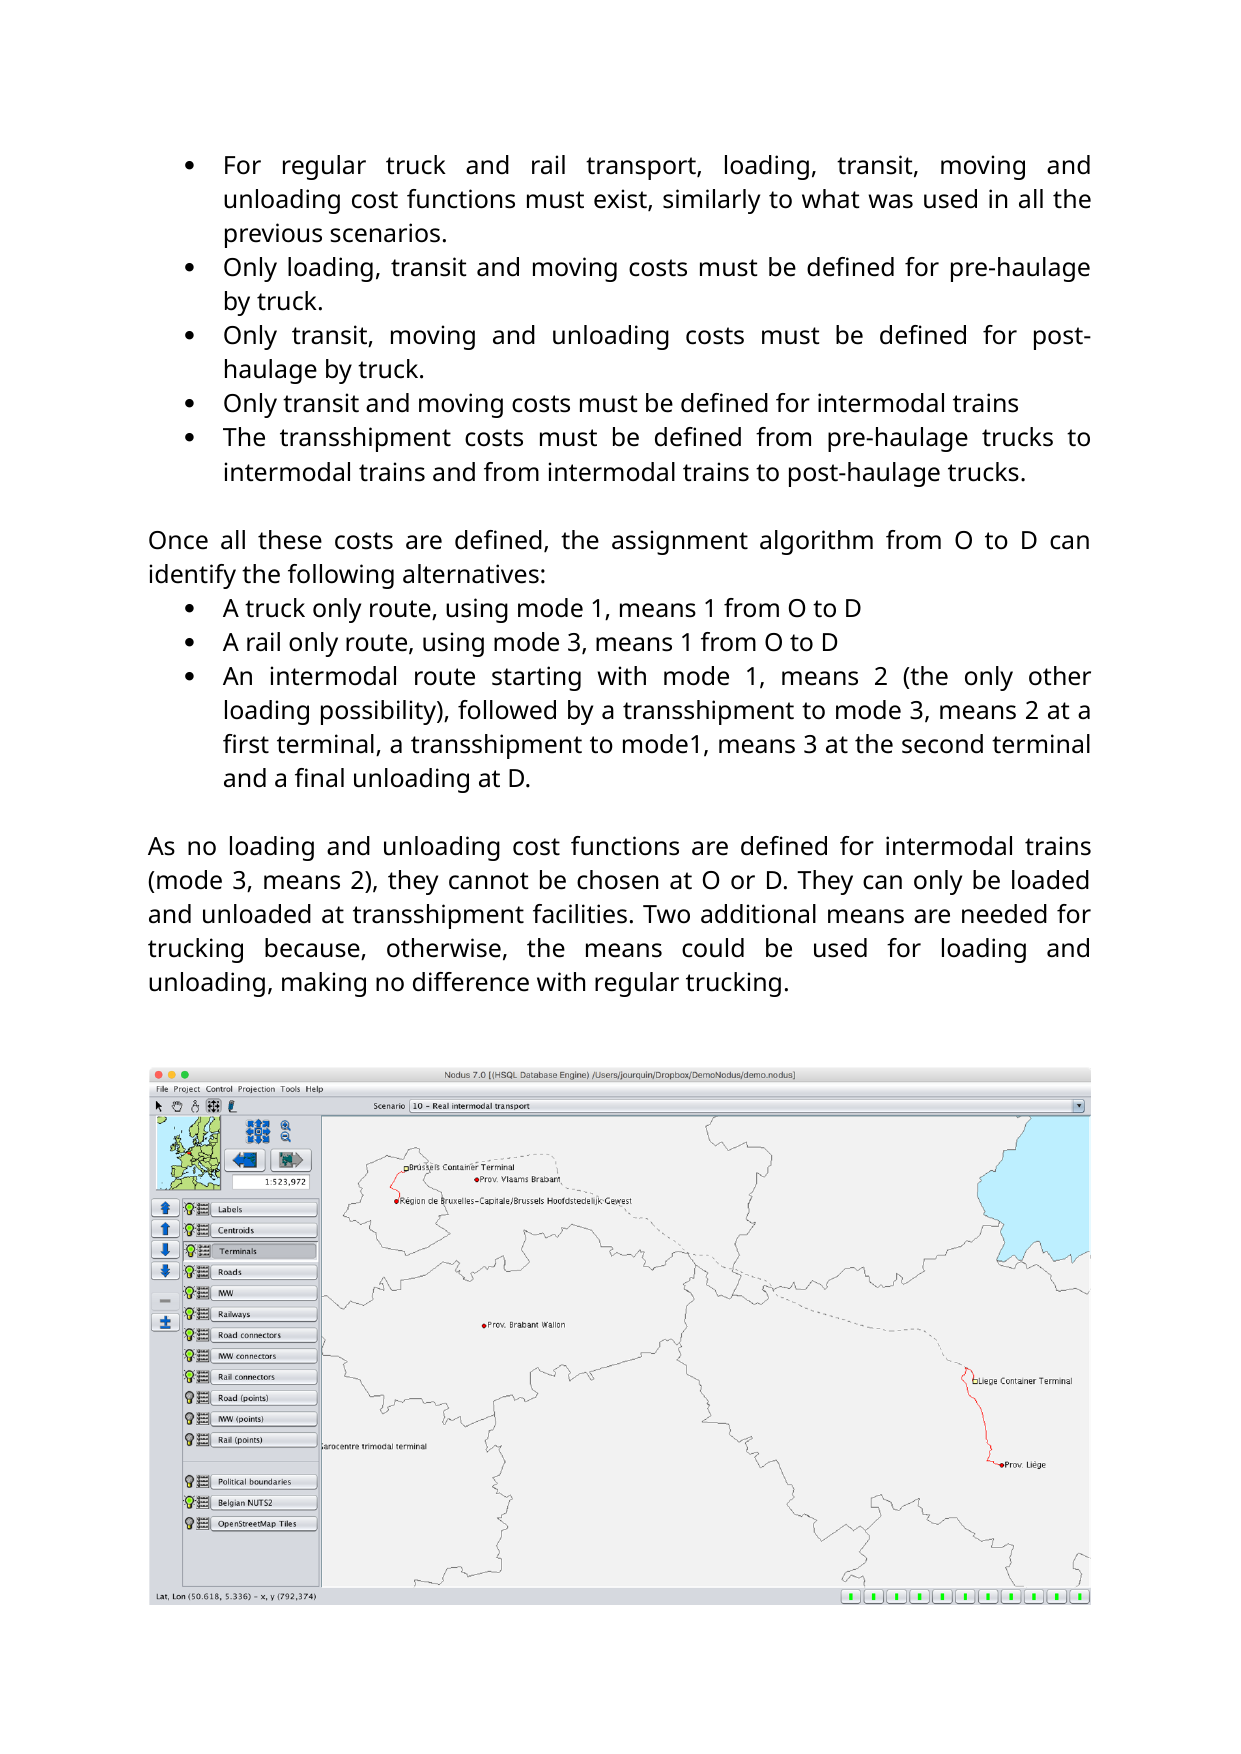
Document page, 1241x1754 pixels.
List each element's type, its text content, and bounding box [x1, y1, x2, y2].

list Only transit and moving costs must be defined for intermodal trains [185, 386, 1093, 420]
list Only transit, moving and unloading costs must be defined for post-haulage by truck. [185, 318, 1093, 386]
picture [149, 1067, 1091, 1605]
list The transshipment costs must be defined from pre-haulage trucks to intermodal trains and from intermodal trains to post-haulage trucks. [185, 420, 1093, 488]
text As no loading and unloading cost functions are defined for intermodal trains (mode 3, means 2), they cannot be chosen at O or D. They can only be loaded and unloaded at transshipment facilities. Two additional means are needed for trucking because, otherwise, the means could be used for loading and unloading, making no difference with regular trucking. [148, 829, 1093, 999]
list Only loading, transit and moving costs must be defined for pre-haulage by truck. [185, 250, 1093, 318]
text Once all these costs are defined, the assignment algorithm from O to D can identify the following alternatives: [148, 522, 1093, 590]
list For regular truck and rail transport, loading, transit, moving and unloading cost functions must exist, similarly to what was used in all the previous scenarios. [185, 148, 1093, 250]
list A truck only route, using mode 1, means 1 from O to D [185, 590, 1093, 624]
list An intermodal route starting with mode 1, means 2 (the only other loading possibility), followed by a transshipment to mode 3, means 2 at a first terminal, a transshipment to mode1, means 3 at the second terminal and a final unloading at D. [185, 658, 1093, 795]
list A rail only route, using mode 3, means 1 from O to D [185, 624, 1093, 658]
